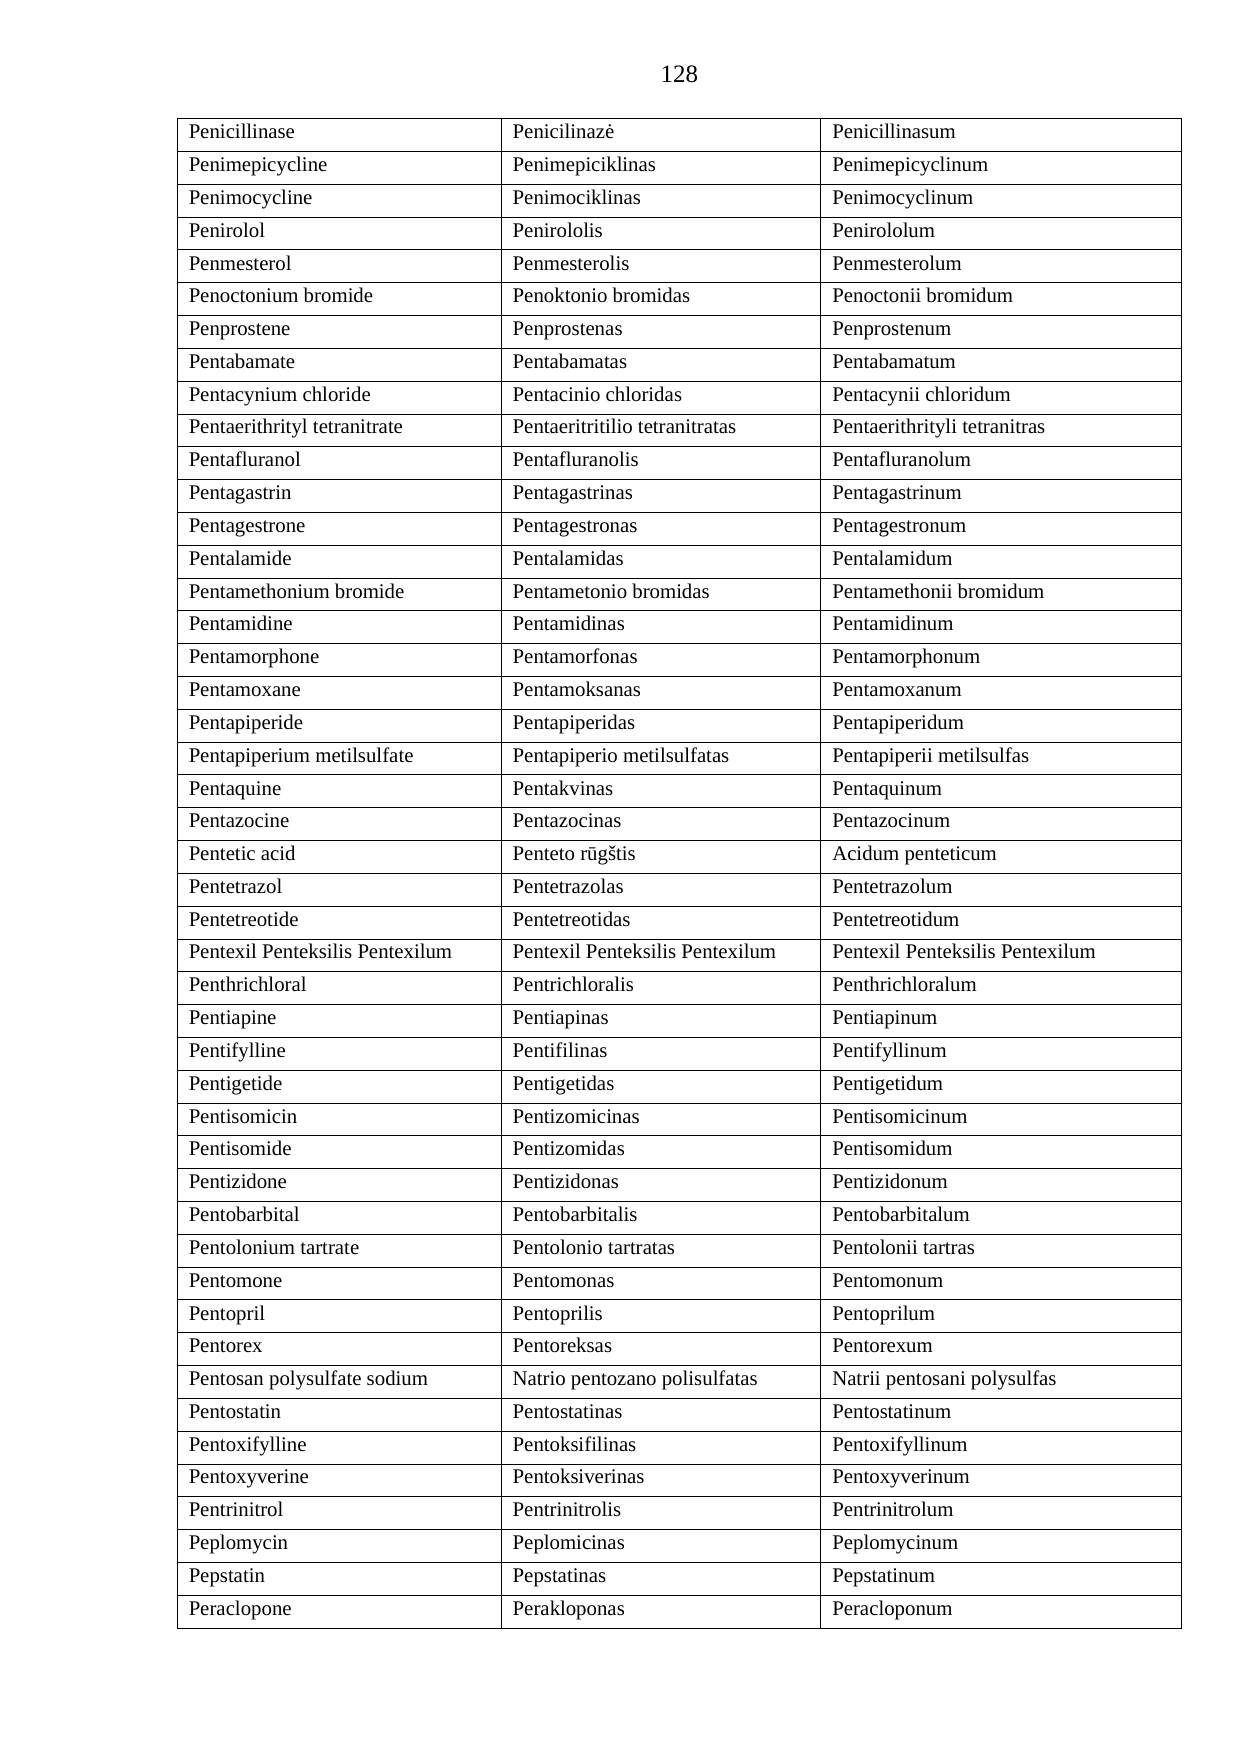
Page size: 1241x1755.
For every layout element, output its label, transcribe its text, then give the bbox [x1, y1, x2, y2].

table_cell Penicillinasum [821, 119, 1181, 151]
table_cell Penicilinazė [502, 119, 820, 151]
table_cell Pentabamate [178, 349, 501, 381]
table_cell Pentetreotide [178, 907, 501, 938]
table_cell Penoctonii bromidum [821, 283, 1181, 315]
table_cell Penicillinase [178, 119, 501, 151]
table_cell Penimepiciklinas [502, 152, 820, 184]
table_cell Pentobarbital [178, 1202, 501, 1234]
table_cell Pentrinitrolum [821, 1497, 1181, 1529]
table_cell Pentamidinas [502, 611, 820, 643]
table_cell Penoctonium bromide [178, 283, 501, 315]
table_cell Pepstatin [178, 1563, 501, 1595]
table_cell Pentomone [178, 1268, 501, 1299]
table_cell Pentomonum [821, 1268, 1181, 1299]
table_cell Penimociklinas [502, 185, 820, 217]
table_cell Pentizidonas [502, 1169, 820, 1201]
table_cell Pentobarbitalis [502, 1202, 820, 1234]
table_cell Pentetrazolas [502, 874, 820, 906]
table_cell Pentapiperium metilsulfate [178, 743, 501, 774]
table_cell Pentaerithrityli tetranitras [821, 415, 1181, 446]
table_cell Pentagestrone [178, 513, 501, 545]
table_cell Pentisomicin [178, 1104, 501, 1135]
table_cell Pentostatin [178, 1399, 501, 1431]
table_cell Perakloponas [502, 1596, 820, 1627]
table_cell Pentamidine [178, 611, 501, 643]
table_cell Pentamethonii bromidum [821, 579, 1181, 610]
table_cell Pentoxyverinum [821, 1465, 1181, 1496]
table_cell Peplomycin [178, 1530, 501, 1562]
table_cell Pentrichloralis [502, 972, 820, 1004]
table_cell Pentrinitrolis [502, 1497, 820, 1529]
table_cell Pentalamidum [821, 546, 1181, 577]
table_cell Pentisomidum [821, 1136, 1181, 1168]
table_cell Pentagestronum [821, 513, 1181, 545]
table_cell Pentrinitrol [178, 1497, 501, 1529]
table_cell Pentoreksas [502, 1333, 820, 1365]
table_cell Penmesterol [178, 250, 501, 282]
table_cell Peracloponum [821, 1596, 1181, 1627]
table_cell Pentisomicinum [821, 1104, 1181, 1135]
table_cell Peplomycinum [821, 1530, 1181, 1562]
table_cell Penthrichloralum [821, 972, 1181, 1004]
table_cell Penprostenas [502, 316, 820, 348]
table_cell Pentazocinas [502, 808, 820, 840]
table_cell Pentapiperio metilsulfatas [502, 743, 820, 774]
table_cell Pentolonio tartratas [502, 1235, 820, 1267]
table_cell Pentigetidas [502, 1071, 820, 1102]
table_cell Pentexil Penteksilis Pentexilum [821, 940, 1181, 971]
table_cell Penimocycline [178, 185, 501, 217]
table_cell Pentigetide [178, 1071, 501, 1102]
table_cell Acidum penteticum [821, 841, 1181, 873]
table_cell Pentaquinum [821, 775, 1181, 807]
table_cell Pentostatinas [502, 1399, 820, 1431]
table_cell Pentizomicinas [502, 1104, 820, 1135]
table_cell Penimepicycline [178, 152, 501, 184]
table_cell Natrii pentosani polysulfas [821, 1366, 1181, 1398]
table_cell Pentagestronas [502, 513, 820, 545]
table_cell Pentetrazol [178, 874, 501, 906]
table_cell Pentamoxane [178, 677, 501, 709]
table_cell Pentetic acid [178, 841, 501, 873]
table_cell Penimepicyclinum [821, 152, 1181, 184]
table_cell Pentetreotidas [502, 907, 820, 938]
table_cell Pentapiperidas [502, 710, 820, 742]
table_cell Pentiapine [178, 1005, 501, 1037]
table_cell Penprostene [178, 316, 501, 348]
table_cell Pentolonii tartras [821, 1235, 1181, 1267]
table_cell Pentaerithrityl tetranitrate [178, 415, 501, 446]
table_cell Pentoksiverinas [502, 1465, 820, 1496]
table_cell Penoktonio bromidas [502, 283, 820, 315]
table_cell Pentagastrin [178, 480, 501, 512]
table_cell Pepstatinas [502, 1563, 820, 1595]
table_cell Pentafluranolum [821, 447, 1181, 479]
table_cell Pentoprilis [502, 1300, 820, 1332]
table_cell Pentamoksanas [502, 677, 820, 709]
table_cell Pentafluranolis [502, 447, 820, 479]
table_cell Pentiapinas [502, 1005, 820, 1037]
table_cell Pentizidonum [821, 1169, 1181, 1201]
table_cell Pentametonio bromidas [502, 579, 820, 610]
table_cell Pentopril [178, 1300, 501, 1332]
table_cell Pentoxifylline [178, 1432, 501, 1463]
table_cell Pentakvinas [502, 775, 820, 807]
table_cell Pentobarbitalum [821, 1202, 1181, 1234]
table_cell Pentapiperii metilsulfas [821, 743, 1181, 774]
table_cell Pentigetidum [821, 1071, 1181, 1102]
table_cell Pentoksifilinas [502, 1432, 820, 1463]
table_cell Pentizidone [178, 1169, 501, 1201]
table_cell Pentamorphonum [821, 644, 1181, 676]
table_cell Pentamoxanum [821, 677, 1181, 709]
table_cell Pentifylline [178, 1038, 501, 1070]
table_cell Pentiapinum [821, 1005, 1181, 1037]
table_cell Penimocyclinum [821, 185, 1181, 217]
table_cell Penteto rūgštis [502, 841, 820, 873]
table_cell Pentazocine [178, 808, 501, 840]
table_cell Pentagastrinum [821, 480, 1181, 512]
table_cell Peplomicinas [502, 1530, 820, 1562]
table_cell Pentoxifyllinum [821, 1432, 1181, 1463]
table_cell Penthrichloral [178, 972, 501, 1004]
table_cell Pentaquine [178, 775, 501, 807]
table_cell Pentamidinum [821, 611, 1181, 643]
table_cell Pepstatinum [821, 1563, 1181, 1595]
table_cell Penirololum [821, 218, 1181, 249]
table_cell Penirololis [502, 218, 820, 249]
table_cell Pentalamide [178, 546, 501, 577]
table_cell Penirolol [178, 218, 501, 249]
table_cell Penprostenum [821, 316, 1181, 348]
table_cell Pentalamidas [502, 546, 820, 577]
table_cell Pentamorphone [178, 644, 501, 676]
table_cell Pentizomidas [502, 1136, 820, 1168]
table_cell Pentafluranol [178, 447, 501, 479]
table_cell Pentorexum [821, 1333, 1181, 1365]
table_cell Pentabamatas [502, 349, 820, 381]
table_cell Pentoxyverine [178, 1465, 501, 1496]
table_cell Pentaeritritilio tetranitratas [502, 415, 820, 446]
table_cell Pentabamatum [821, 349, 1181, 381]
table_cell Pentifyllinum [821, 1038, 1181, 1070]
table_cell Penmesterolis [502, 250, 820, 282]
table_cell Pentacynii chloridum [821, 382, 1181, 413]
table_cell Pentagastrinas [502, 480, 820, 512]
table_cell Pentetrazolum [821, 874, 1181, 906]
table_cell Pentacinio chloridas [502, 382, 820, 413]
table_cell Pentapiperidum [821, 710, 1181, 742]
table_cell Pentazocinum [821, 808, 1181, 840]
table_cell Pentoprilum [821, 1300, 1181, 1332]
table_cell Pentolonium tartrate [178, 1235, 501, 1267]
table_cell Pentacynium chloride [178, 382, 501, 413]
table_cell Pentexil Penteksilis Pentexilum [178, 940, 501, 971]
table_cell Pentomonas [502, 1268, 820, 1299]
table_cell Penmesterolum [821, 250, 1181, 282]
table_cell Peraclopone [178, 1596, 501, 1627]
table_cell Pentapiperide [178, 710, 501, 742]
table_cell Pentamorfonas [502, 644, 820, 676]
table_cell Natrio pentozano polisulfatas [502, 1366, 820, 1398]
table_cell Pentisomide [178, 1136, 501, 1168]
table_cell Pentostatinum [821, 1399, 1181, 1431]
table_cell Pentorex [178, 1333, 501, 1365]
table_cell Pentifilinas [502, 1038, 820, 1070]
table_cell Pentexil Penteksilis Pentexilum [502, 940, 820, 971]
table_cell Pentosan polysulfate sodium [178, 1366, 501, 1398]
table_cell Pentetreotidum [821, 907, 1181, 938]
table_cell Pentamethonium bromide [178, 579, 501, 610]
